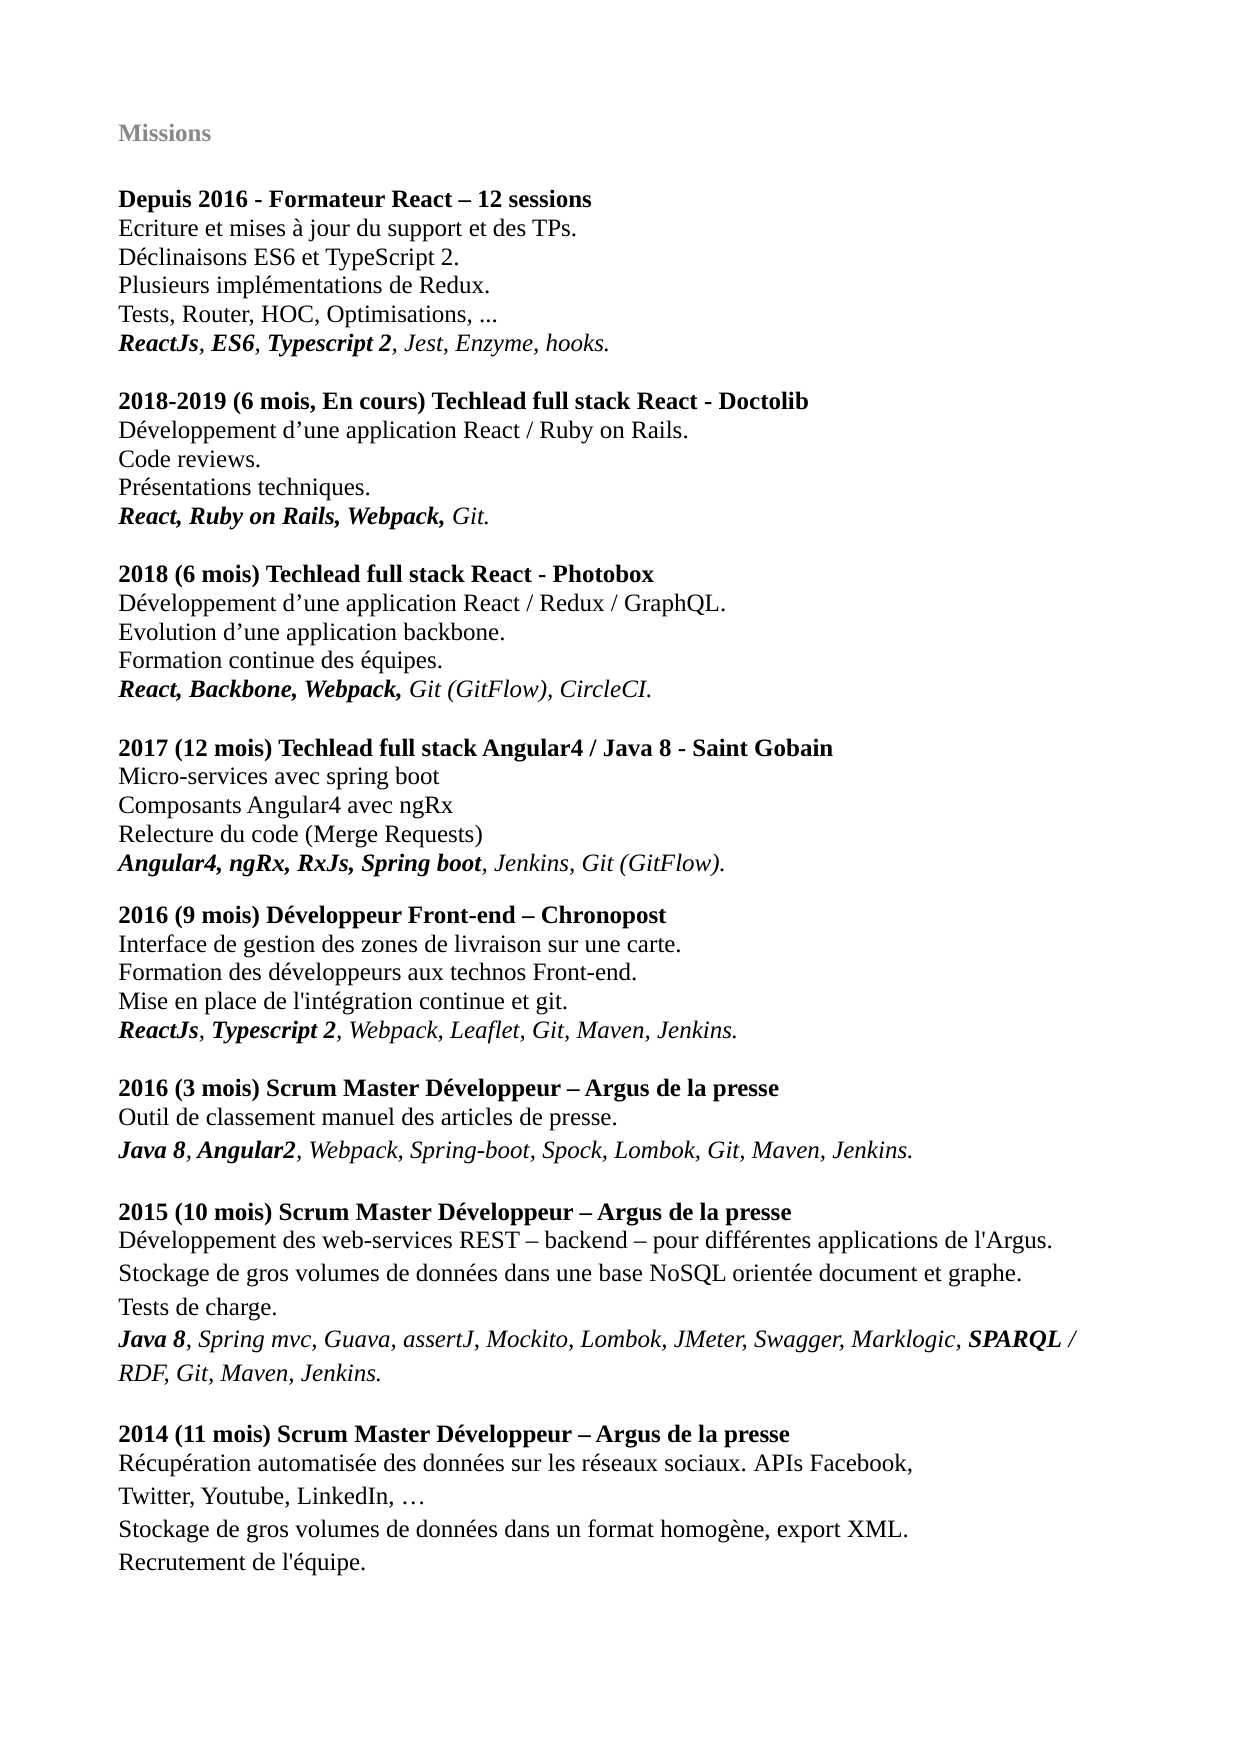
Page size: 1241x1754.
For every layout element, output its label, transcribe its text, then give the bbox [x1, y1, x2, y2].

text Evolution d’une application backbone. [118, 617, 1122, 646]
text 2017 (12 mois) Techlead full stack Angular4 / Java 8 - Saint Gobain [118, 733, 1122, 761]
text Stockage de gros volumes de données dans un format homogène, export XML. [118, 1514, 1122, 1543]
text Code reviews. [118, 444, 1122, 472]
text Micro-services avec spring boot [118, 761, 1122, 790]
text Twitter, Youtube, LinkedIn, … [0, 1481, 1122, 1510]
text Depuis 2016 - Formateur React – 12 sessions [118, 184, 1122, 213]
text Mise en place de l'intégration continue et git. ReactJs, Typescript 2, Webpack, Leaflet, Git, Maven, Jenkins. [118, 986, 1122, 1044]
text Missions [118, 118, 1122, 147]
text ReactJs, ES6, Typescript 2, Jest, Enzyme, hooks. [118, 328, 1122, 357]
text Outil de classement manuel des articles de presse. [118, 1102, 1122, 1131]
text 2016 (3 mois) Scrum Master Développeur – Argus de la presse [118, 1073, 1122, 1102]
text Stockage de gros volumes de données dans une base NoSQL orientée document et graphe. [118, 1258, 1122, 1287]
text Formation des développeurs aux technos Front-end. [118, 957, 1122, 986]
text 2018-2019 (6 mois, En cours) Techlead full stack React - Doctolib [118, 386, 1122, 415]
text Relecture du code (Merge Requests) [118, 819, 1122, 848]
text 2015 (10 mois) Scrum Master Développeur – Argus de la presse [118, 1197, 1122, 1226]
text Tests de charge. [118, 1292, 1122, 1320]
text Java 8, Spring mvc, Guava, assertJ, Mockito, Lombok, JMeter, Swagger, Marklogic, SPARQL / RDF, Git, Maven, Jenkins. [118, 1324, 1122, 1386]
text 2014 (11 mois) Scrum Master Développeur – Argus de la presse [118, 1419, 1122, 1448]
text Déclinaisons ES6 et TypeScript 2. [118, 242, 1122, 270]
text Tests, Router, HOC, Optimisations, ... [118, 299, 1122, 328]
text React, Ruby on Rails, Webpack, Git. [118, 501, 1122, 530]
text Recrutement de l'équipe. [118, 1547, 1122, 1576]
text Présentations techniques. [118, 472, 1122, 501]
text Java 8, Angular2, Webpack, Spring-boot, Spock, Lombok, Git, Maven, Jenkins. [118, 1135, 1122, 1164]
text Développement d’une application React / Redux / GraphQL. [118, 588, 1122, 617]
text 2016 (9 mois) Développeur Front-end – Chronopost [118, 900, 1122, 929]
text Développement d’une application React / Ruby on Rails. [118, 415, 1122, 444]
text Composants Angular4 avec ngRx [118, 790, 1122, 819]
text Plusieurs implémentations de Redux. [118, 270, 1122, 299]
text Angular4, ngRx, RxJs, Spring boot, Jenkins, Git (GitFlow). [118, 848, 1122, 876]
text 2018 (6 mois) Techlead full stack React - Photobox [118, 559, 1122, 588]
text Interface de gestion des zones de livraison sur une carte. [118, 929, 1122, 957]
text Ecriture et mises à jour du support et des TPs. [118, 213, 1122, 242]
text Développement des web-services REST – backend – pour différentes applications de l'Argus. [118, 1226, 1122, 1254]
text Formation continue des équipes. [118, 646, 1122, 674]
text React, Backbone, Webpack, Git (GitFlow), CircleCI. [118, 674, 1122, 703]
text Récupération automatisée des données sur les réseaux sociaux. APIs Facebook, [0, 1448, 1122, 1477]
